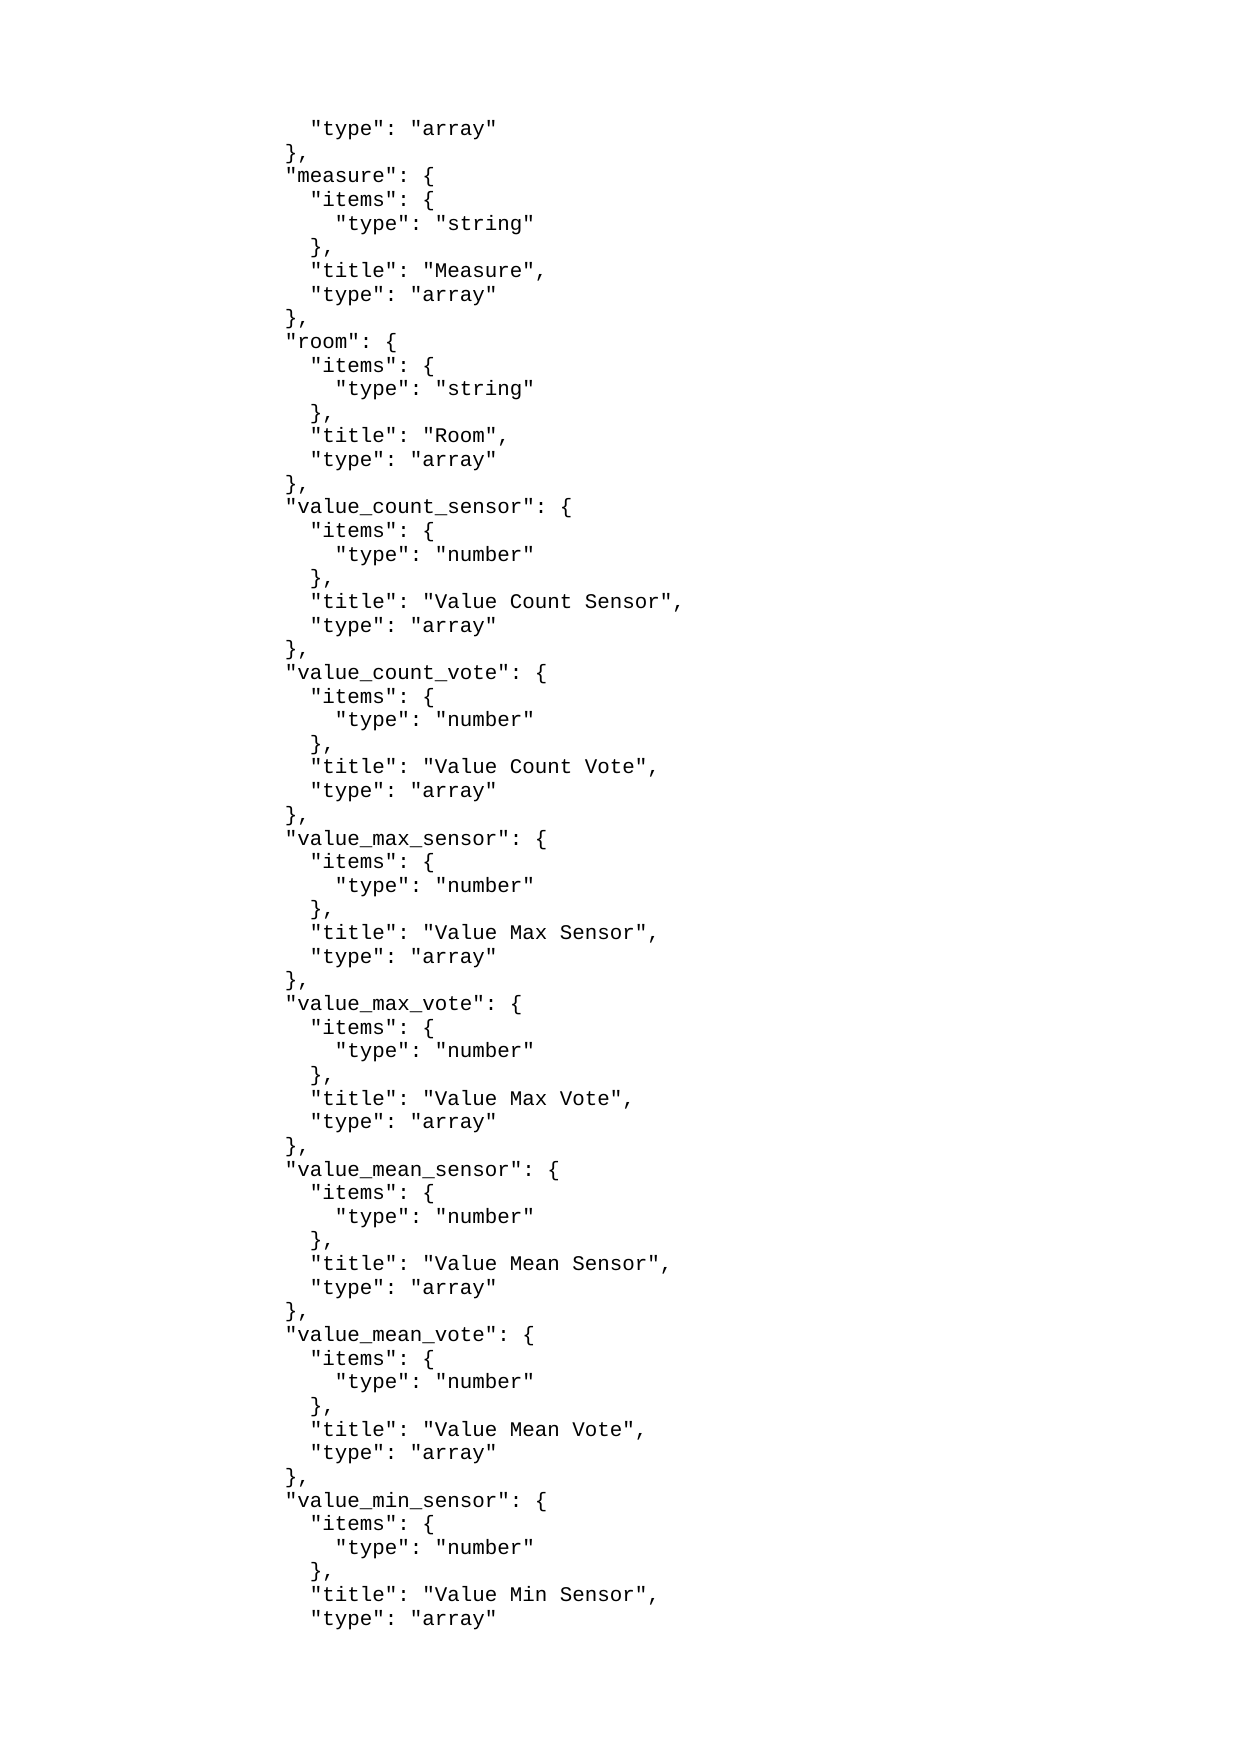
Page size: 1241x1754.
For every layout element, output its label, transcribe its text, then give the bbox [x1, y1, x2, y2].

text "type": "array" [118, 1111, 1122, 1135]
text "value_max_vote": { [118, 993, 1122, 1017]
text "type": "array" [118, 780, 1122, 804]
text "type": "array" [118, 1442, 1122, 1466]
text "title": "Value Max Vote", [118, 1088, 1122, 1111]
text "type": "number" [118, 709, 1122, 733]
text "type": "array" [118, 118, 1122, 142]
text }, [118, 473, 1122, 496]
text "title": "Room", [118, 426, 1122, 449]
text "items": { [118, 1017, 1122, 1040]
text }, [118, 1395, 1122, 1419]
text "items": { [118, 851, 1122, 875]
text "value_mean_sensor": { [118, 1158, 1122, 1182]
text "value_max_sensor": { [118, 827, 1122, 851]
text "items": { [118, 354, 1122, 378]
text }, [118, 969, 1122, 993]
text "items": { [118, 1182, 1122, 1206]
text }, [118, 1064, 1122, 1088]
text }, [118, 236, 1122, 260]
text "title": "Value Count Vote", [118, 757, 1122, 780]
text }, [118, 142, 1122, 165]
text "type": "number" [118, 1537, 1122, 1561]
text "value_mean_vote": { [118, 1324, 1122, 1348]
text "type": "number" [118, 875, 1122, 898]
text "type": "array" [118, 615, 1122, 638]
text "measure": { [118, 165, 1122, 189]
text }, [118, 638, 1122, 662]
text }, [118, 1135, 1122, 1158]
text "type": "string" [118, 213, 1122, 236]
text }, [118, 402, 1122, 426]
text "value_count_sensor": { [118, 496, 1122, 520]
text }, [118, 1561, 1122, 1584]
text "items": { [118, 1348, 1122, 1371]
text "type": "number" [118, 1371, 1122, 1395]
text "title": "Value Min Sensor", [118, 1584, 1122, 1608]
text "title": "Value Mean Sensor", [118, 1253, 1122, 1277]
text "value_min_sensor": { [118, 1489, 1122, 1513]
text "type": "array" [118, 1277, 1122, 1300]
text "type": "string" [118, 378, 1122, 402]
text "type": "array" [118, 946, 1122, 969]
text }, [118, 898, 1122, 922]
text }, [118, 567, 1122, 591]
text "value_count_vote": { [118, 662, 1122, 686]
text "title": "Value Mean Vote", [118, 1419, 1122, 1442]
text "type": "number" [118, 1040, 1122, 1064]
text "type": "array" [118, 284, 1122, 307]
text }, [118, 1466, 1122, 1489]
text "items": { [118, 520, 1122, 544]
text }, [118, 1229, 1122, 1253]
text "type": "array" [118, 449, 1122, 473]
text "type": "array" [118, 1608, 1122, 1631]
text }, [118, 307, 1122, 331]
text "room": { [118, 331, 1122, 354]
text "items": { [118, 189, 1122, 213]
text "title": "Value Max Sensor", [118, 922, 1122, 946]
text }, [118, 733, 1122, 757]
text }, [118, 804, 1122, 827]
text "type": "number" [118, 544, 1122, 567]
text "title": "Measure", [118, 260, 1122, 284]
text }, [118, 1300, 1122, 1324]
text "type": "number" [118, 1206, 1122, 1229]
text "items": { [118, 1513, 1122, 1537]
text "title": "Value Count Sensor", [118, 591, 1122, 615]
text "items": { [118, 686, 1122, 709]
